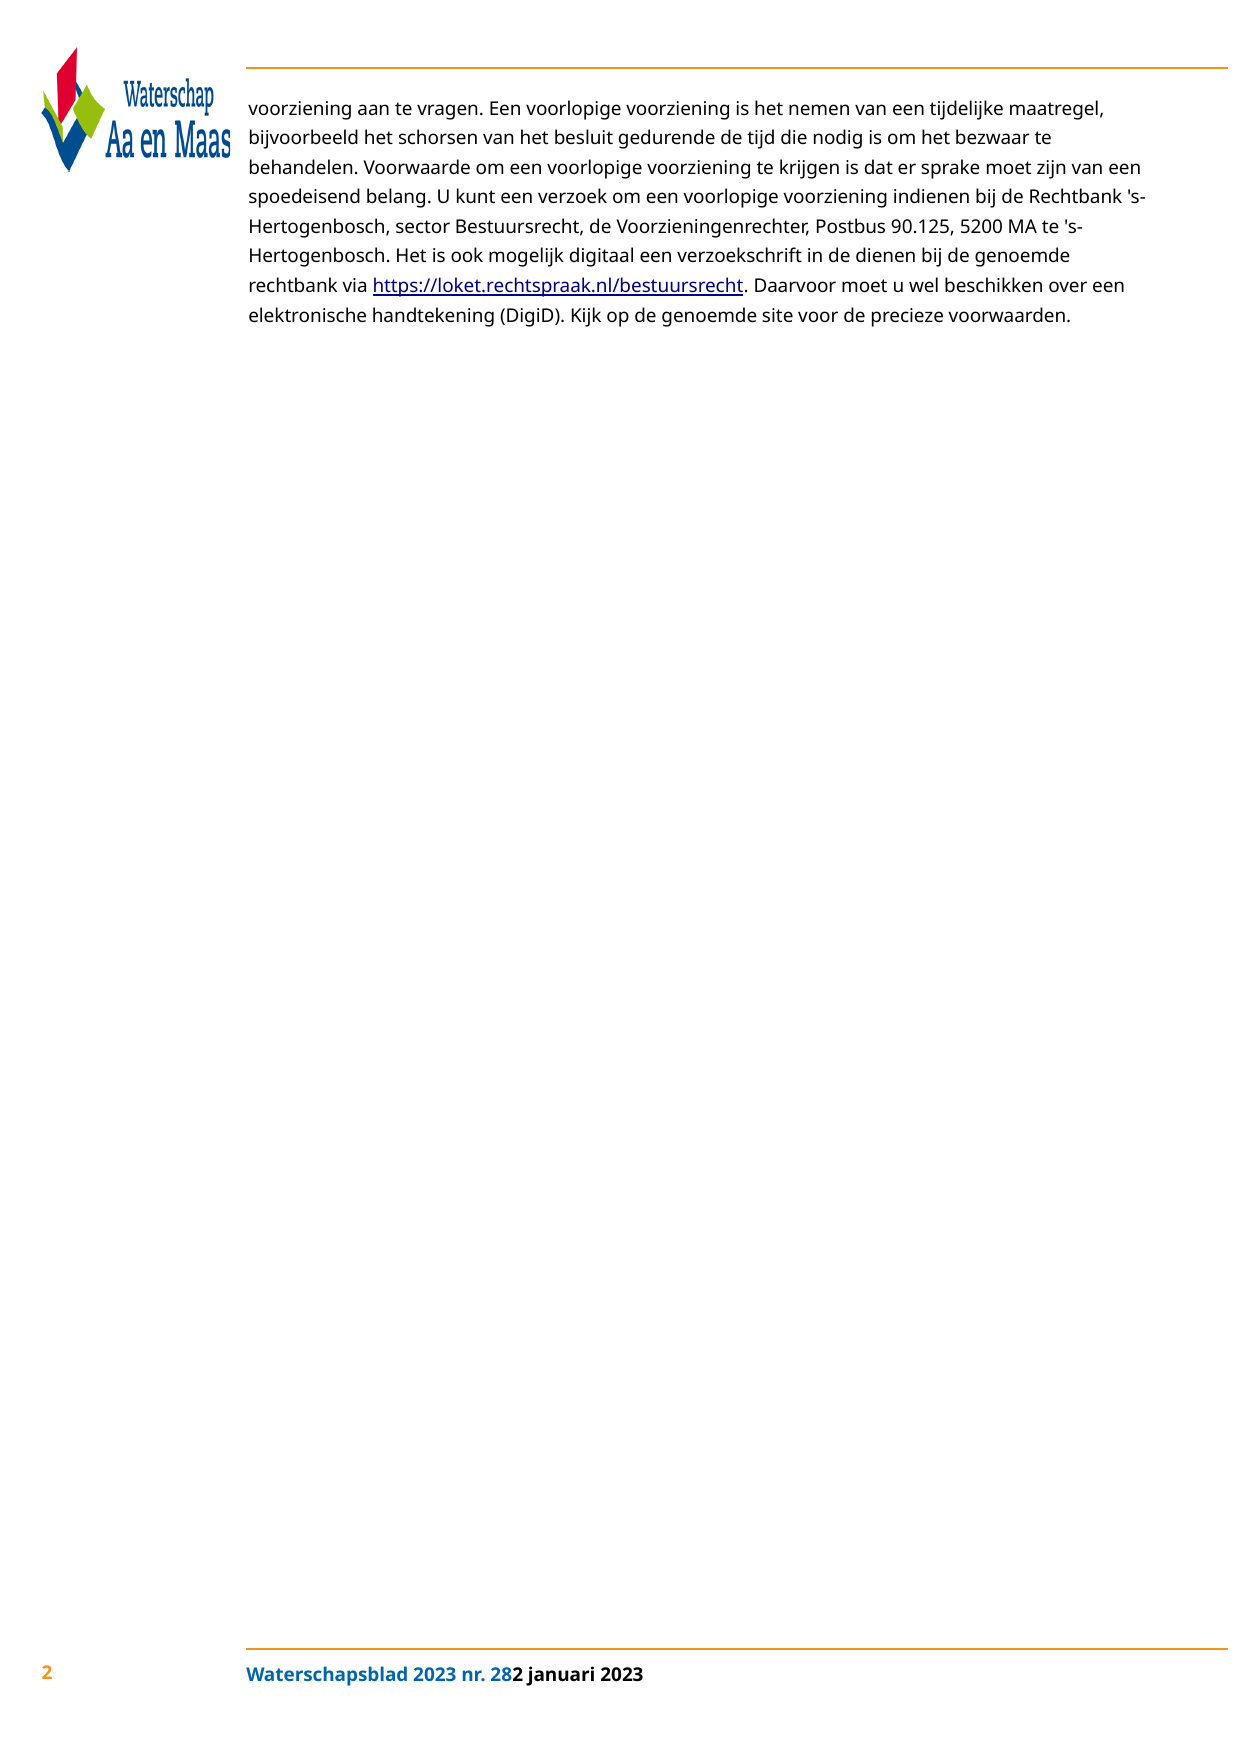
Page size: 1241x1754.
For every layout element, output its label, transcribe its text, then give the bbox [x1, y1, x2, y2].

picture [41, 47, 231, 172]
text voorziening aan te vragen. Een voorlopige voorziening is het nemen van een tijdelijke maatregel, bijvoorbeeld het schorsen van het besluit gedurende de tijd die nodig is om het bezwaar te behandelen. Voorwaarde om een voorlopige voorziening te krijgen is dat er sprake moet zijn van een spoedeisend belang. U kunt een verzoek om een voorlopige voorziening indienen bij de Rechtbank 's-Hertogenbosch, sector Bestuursrecht, de Voorzieningenrechter, Postbus 90.125, 5200 MA te 's-Hertogenbosch. Het is ook mogelijk digitaal een verzoekschrift in de dienen bij de genoemde rechtbank via https://loket.rechtspraak.nl/bestuursrecht. Daarvoor moet u wel beschikken over een elektronische handtekening (DigiD). Kijk op de genoemde site voor de precieze voorwaarden. [248, 95, 1152, 328]
